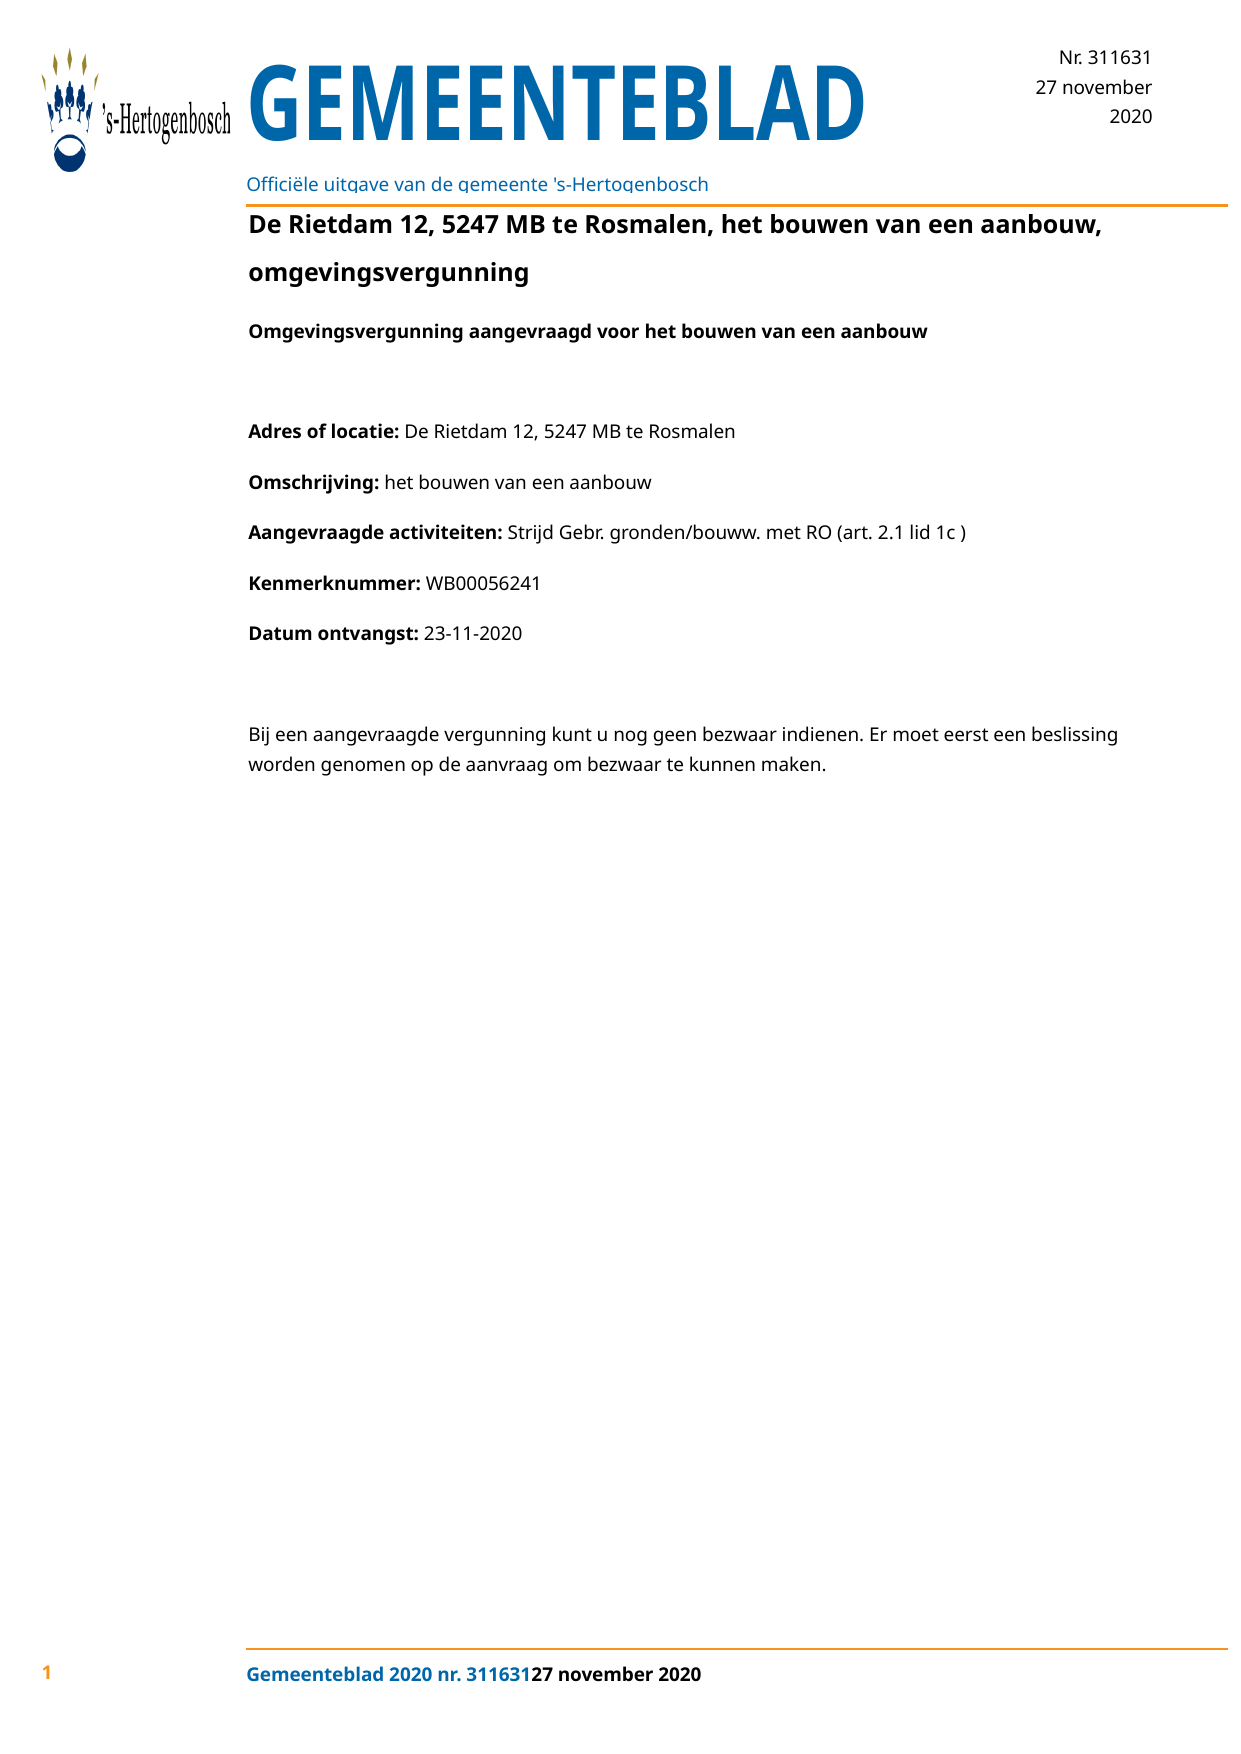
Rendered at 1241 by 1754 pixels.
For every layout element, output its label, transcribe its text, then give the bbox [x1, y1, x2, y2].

text Kenmerknummer: WB00056241 [248, 570, 1152, 596]
text Bij een aangevraagde vergunning kunt u nog geen bezwaar indienen. Er moet eerst een beslissing worden genomen op de aanvraag om bezwaar te kunnen maken. [248, 721, 1152, 777]
picture [41, 47, 231, 172]
text Adres of locatie: De Rietdam 12, 5247 MB te Rosmalen [248, 419, 1152, 444]
text Aangevraagde activiteiten: Strijd Gebr. gronden/bouww. met RO (art. 2.1 lid 1c ) [248, 519, 1152, 545]
text Omschrijving: het bouwen van een aanbouw [248, 469, 1152, 495]
text Datum ontvangst: 23-11-2020 [248, 620, 1152, 646]
text Omgevingsvergunning aangevraagd voor het bouwen van een aanbouw [248, 318, 1152, 344]
text De Rietdam 12, 5247 MB te Rosmalen, het bouwen van een aanbouw, omgevingsvergunning [248, 207, 1152, 288]
